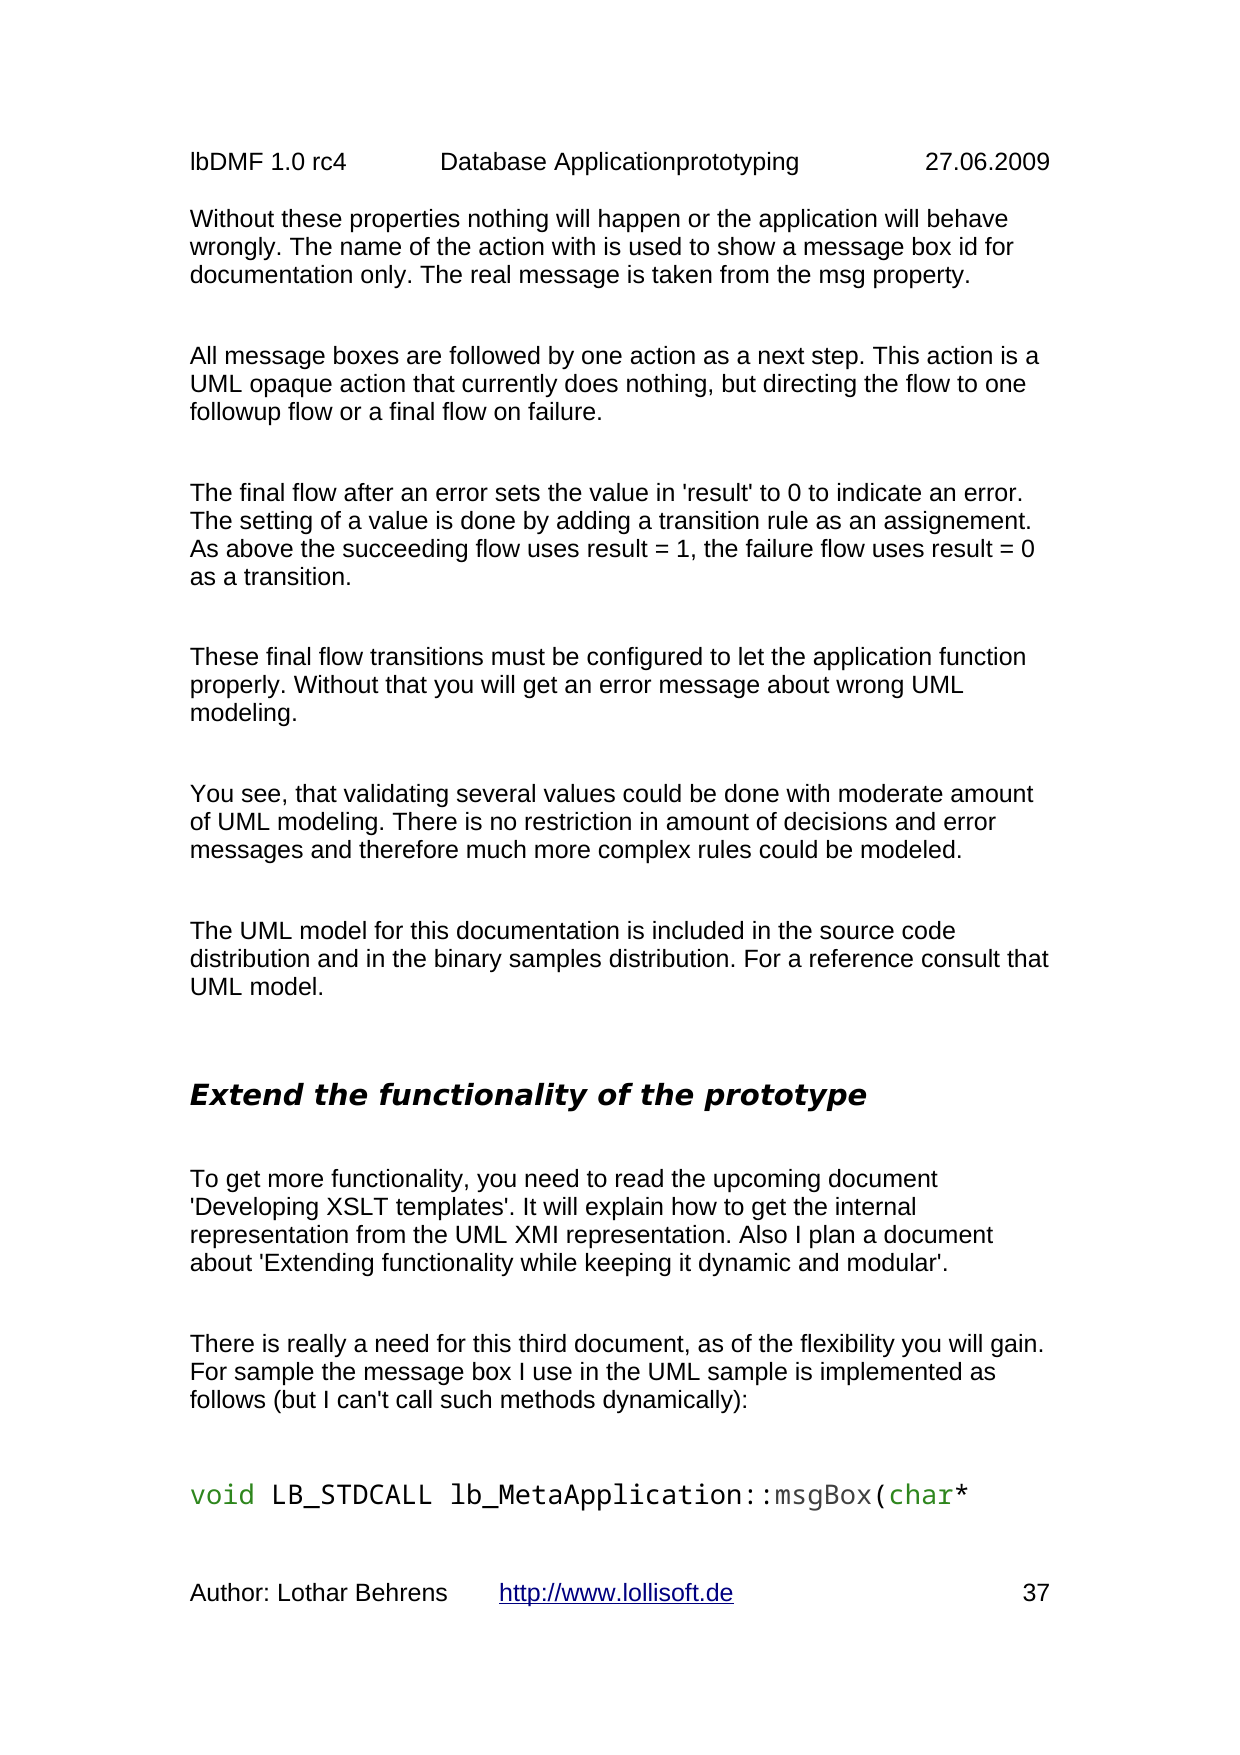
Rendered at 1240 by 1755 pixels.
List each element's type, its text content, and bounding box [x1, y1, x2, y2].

subtitle Extend the functionality of the prototype [189, 1078, 1050, 1112]
text There is really a need for this third document, as of the flexibility you will gain. For sample the message box I use in the UML sample is implemented as follows (but I can't call such methods dynamically): [189, 1330, 1050, 1413]
text These final flow transitions must be configured to let the application function properly. Without that you will get an error message about wrong UML modeling. [189, 643, 1050, 727]
text The final flow after an error sets the value in 'result' to 0 to indicate an error. The setting of a value is done by adding a transition rule as an assignement. As above the succeeding flow uses result = 1, the failure flow uses result = 0 as a transition. [189, 479, 1050, 590]
text To get more functionality, you need to read the upcoming document 'Developing XSLT templates'. It will explain how to get the internal representation from the UML XMI representation. Also I plan a document about 'Extending functionality while keeping it dynamic and modular'. [189, 1165, 1050, 1277]
text You see, that validating several values could be done with moderate amount of UML modeling. There is no restriction in amount of decisions and error messages and therefore much more complex rules could be modeled. [189, 780, 1050, 864]
text The UML model for this documentation is included in the source code distribution and in the binary samples distribution. For a reference consult that UML model. [189, 917, 1050, 1000]
text void LB_STDCALL lb_MetaApplication::msgBox(char* [189, 1475, 1050, 1512]
text All message boxes are followed by one action as a next step. This action is a UML opaque action that currently does nothing, but directing the flow to one followup flow or a final flow on failure. [189, 342, 1050, 426]
text Without these properties nothing will happen or the application will behave wrongly. The name of the action with is used to show a message box id for documentation only. The real message is taken from the msg property. [189, 205, 1050, 289]
